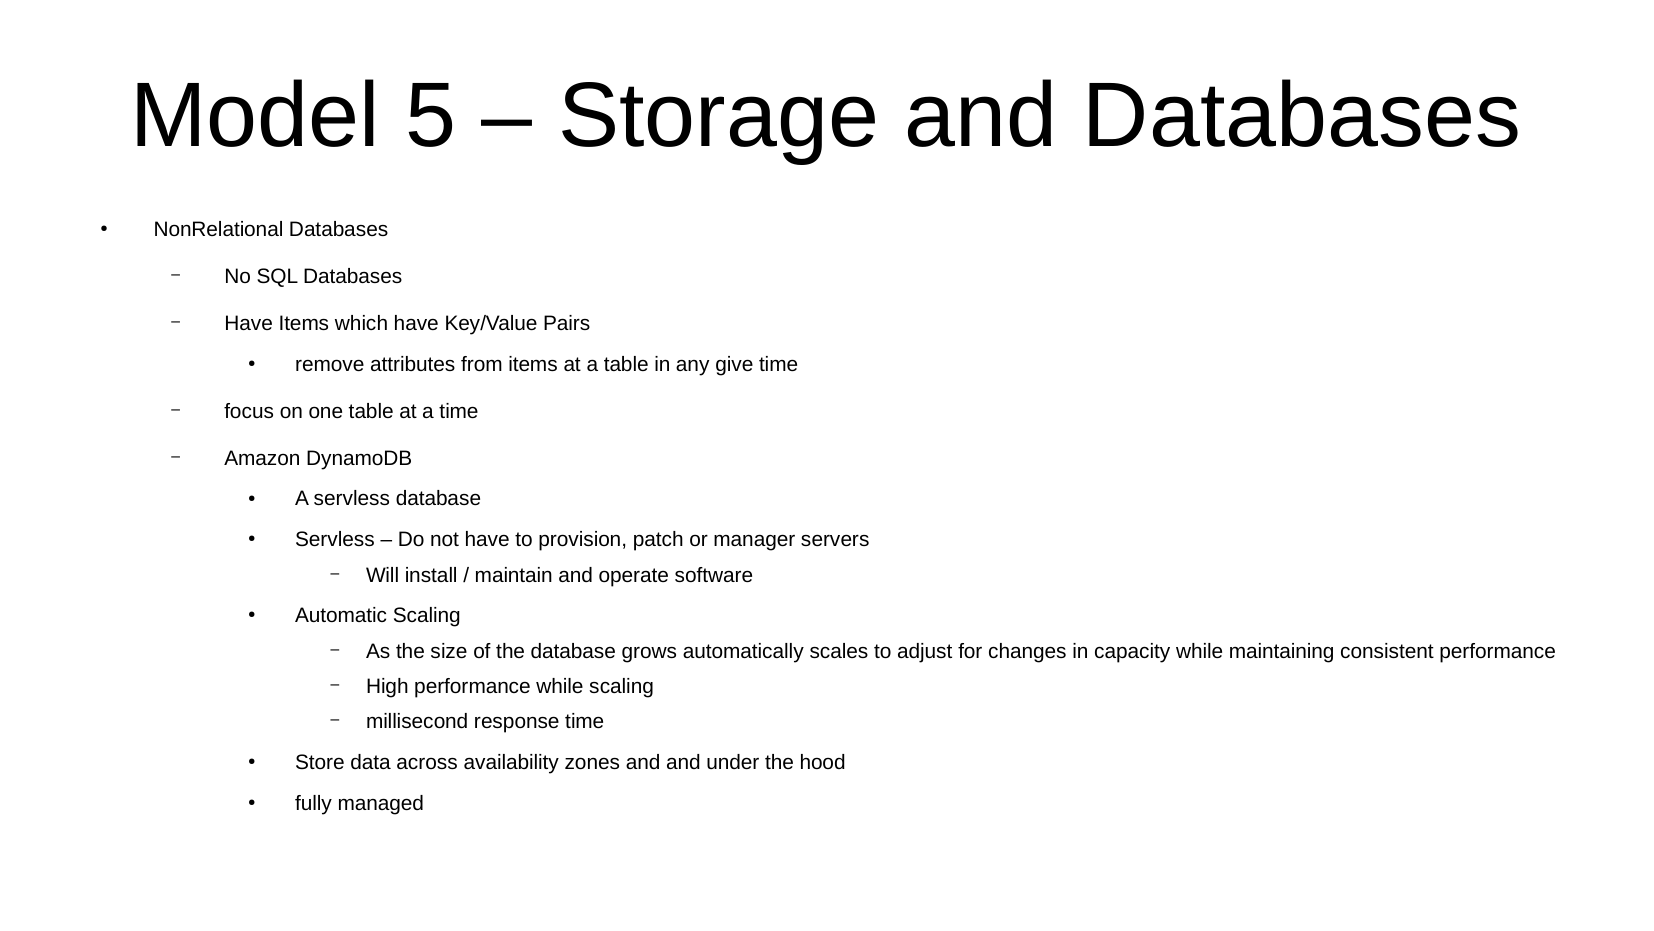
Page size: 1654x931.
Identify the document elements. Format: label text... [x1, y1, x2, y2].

list NonRelational Databases No SQL Databases Have Items which have Key/Value Pairs remove attributes from items at a table in any give time focus on one table at a time Amazon DynamoDB A servless database Servless – Do not have to provision, patch or manager servers Will install / maintain and operate software Automatic Scaling As the size of the database grows automatically scales to adjust for changes in capacity while maintaining consistent performance High performance while scaling millisecond response time Store data across availability zones and and under the hood fully managed [82, 217, 1636, 901]
title Model 5 – Storage and Databases [82, 37, 1571, 193]
